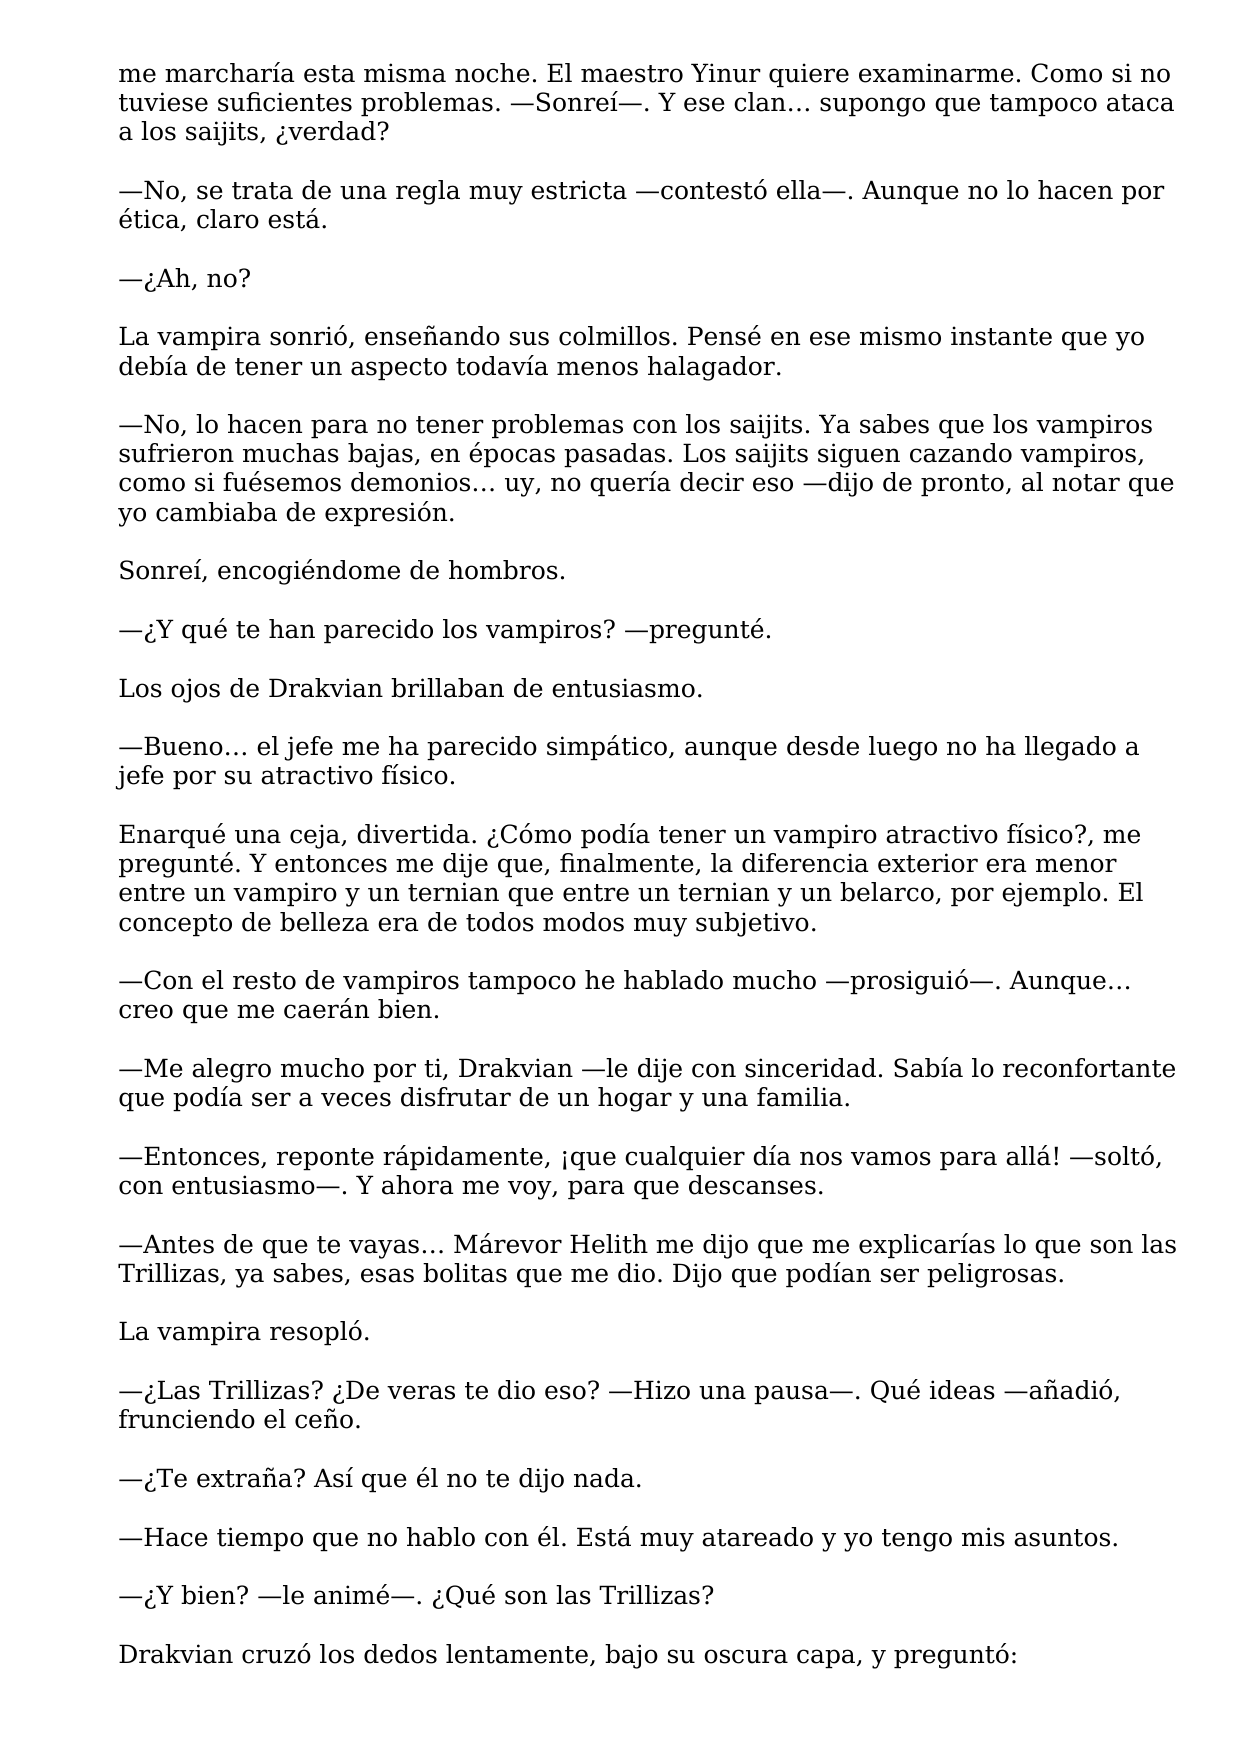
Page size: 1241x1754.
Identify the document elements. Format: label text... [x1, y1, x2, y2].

text —Bueno… el jefe me ha parecido simpático, aunque desde luego no ha llegado a jefe por su atractivo físico. [118, 732, 1181, 791]
text Enarqué una ceja, divertida. ¿Cómo podía tener un vampiro atractivo físico?, me pregunté. Y entonces me dije que, finalmente, la diferencia exterior era menor entre un vampiro y un ternian que entre un ternian y un belarco, por ejemplo. El concepto de belleza era de todos modos muy subjetivo. [118, 820, 1181, 937]
text —No, lo hacen para no tener problemas con los saijits. Ya sabes que los vampiros sufrieron muchas bajas, en épocas pasadas. Los saijits siguen cazando vampiros, como si fuésemos demonios… uy, no quería decir eso —dijo de pronto, al notar que yo cambiaba de expresión. [118, 410, 1181, 527]
text —Con el resto de vampiros tampoco he hablado mucho —prosiguió—. Aunque… creo que me caerán bien. [118, 966, 1181, 1025]
text me marcharía esta misma noche. El maestro Yinur quiere examinarme. Como si no tuviese suficientes problemas. —Sonreí—. Y ese clan… supongo que tampoco ataca a los saijits, ¿verdad? [118, 59, 1181, 147]
text —¿Las Trillizas? ¿De veras te dio eso? —Hizo una pausa—. Qué ideas —añadió, frunciendo el ceño. [118, 1376, 1181, 1434]
text —Antes de que te vayas… Márevor Helith me dijo que me explicarías lo que son las Trillizas, ya sabes, esas bolitas que me dio. Dijo que podían ser peligrosas. [118, 1230, 1181, 1288]
text —Entonces, reponte rápidamente, ¡que cualquier día nos vamos para allá! —soltó, con entusiasmo—. Y ahora me voy, para que descanses. [118, 1142, 1181, 1200]
text Drakvian cruzó los dedos lentamente, bajo su oscura capa, y preguntó: [118, 1640, 1181, 1669]
text —¿Ah, no? [118, 264, 1181, 293]
text La vampira sonrió, enseñando sus colmillos. Pensé en ese mismo instante que yo debía de tener un aspecto todavía menos halagador. [118, 322, 1181, 381]
text Sonreí, encogiéndome de hombros. [118, 556, 1181, 586]
text —¿Y qué te han parecido los vampiros? —pregunté. [118, 615, 1181, 644]
text —No, se trata de una regla muy estricta —contestó ella—. Aunque no lo hacen por ética, claro está. [118, 176, 1181, 234]
text La vampira resopló. [118, 1318, 1181, 1347]
text —Hace tiempo que no hablo con él. Está muy atareado y yo tengo mis asuntos. [118, 1523, 1181, 1552]
text —Me alegro mucho por ti, Drakvian —le dije con sinceridad. Sabía lo reconfortante que podía ser a veces disfrutar de un hogar y una familia. [118, 1054, 1181, 1112]
text —¿Te extraña? Así que él no te dijo nada. [118, 1464, 1181, 1493]
text Los ojos de Drakvian brillaban de entusiasmo. [118, 674, 1181, 703]
text —¿Y bien? —le animé—. ¿Qué son las Trillizas? [118, 1581, 1181, 1611]
